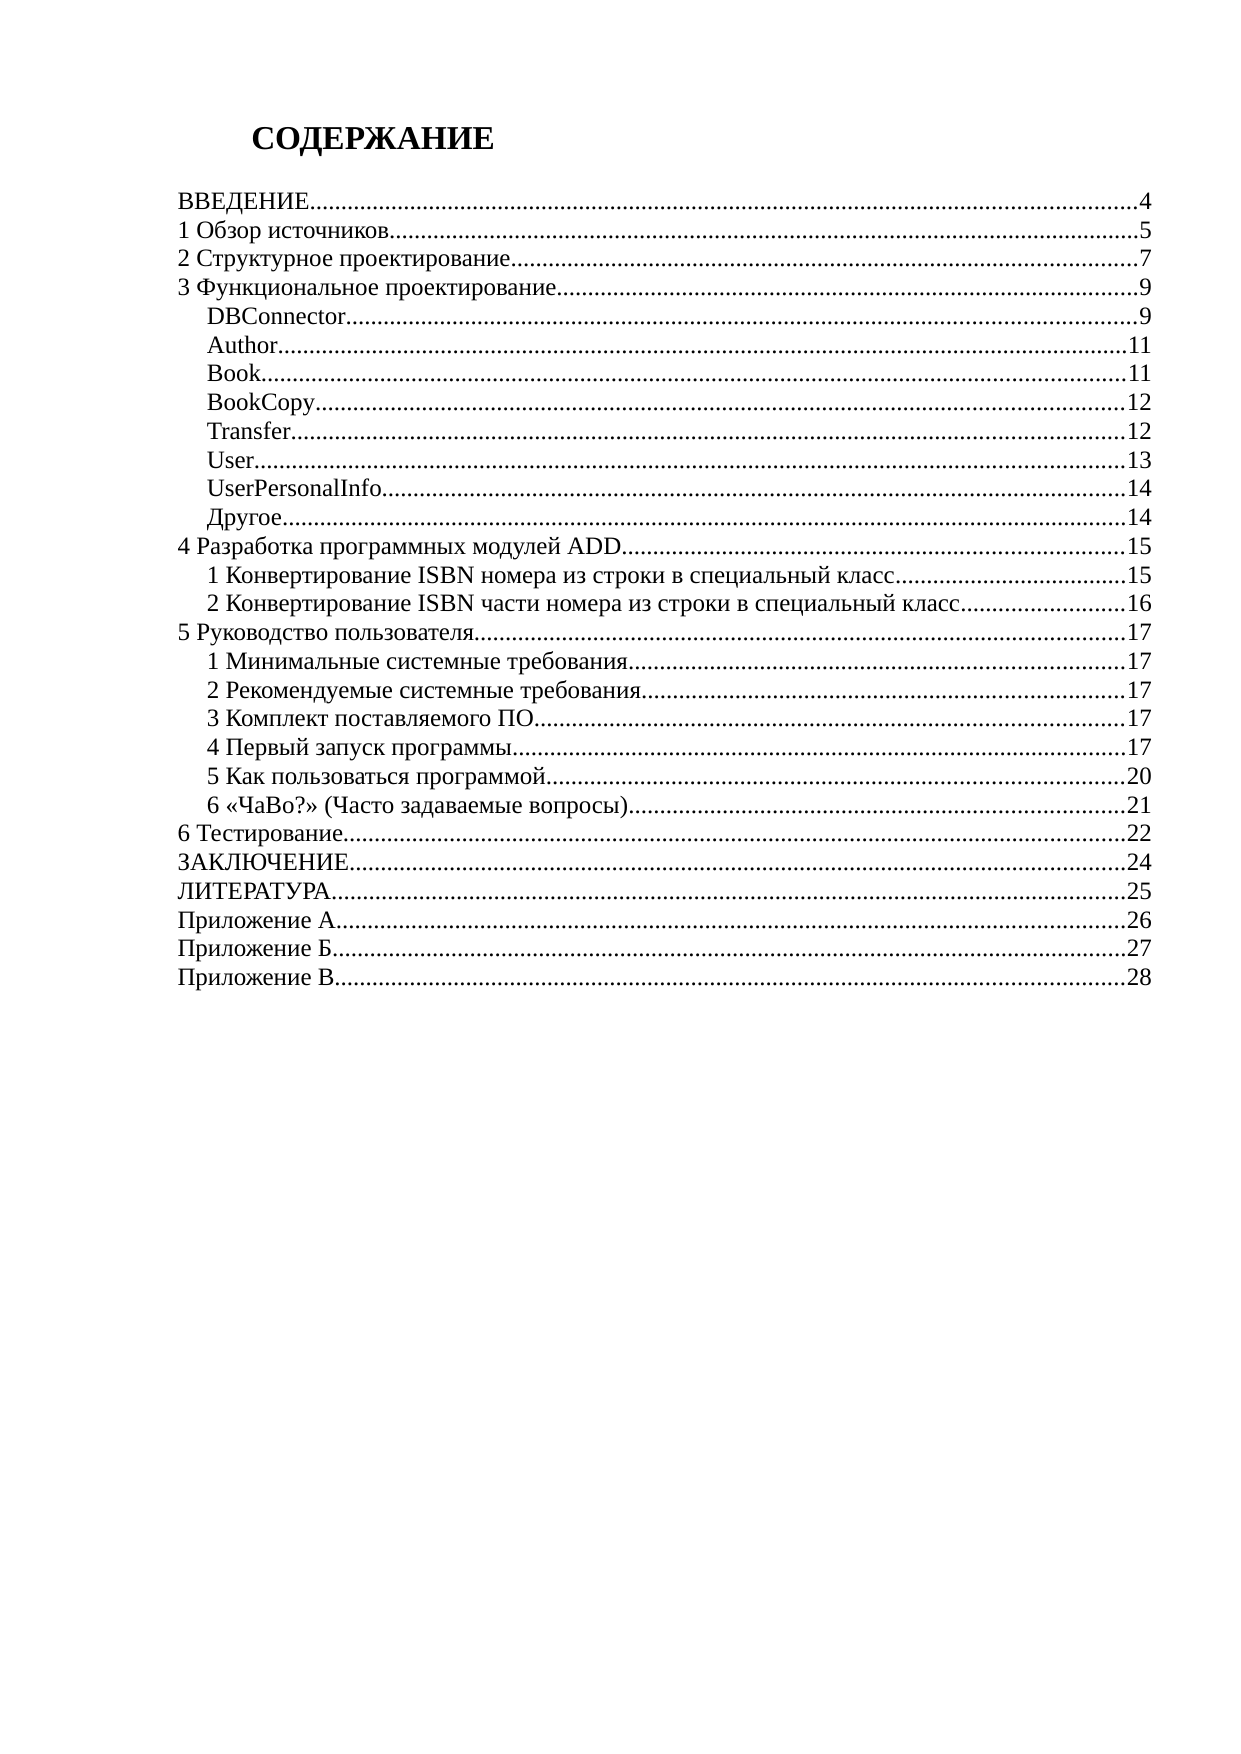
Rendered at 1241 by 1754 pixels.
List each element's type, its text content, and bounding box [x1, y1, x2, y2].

text 4 Разработка программных модулей ADD 15 [177, 531, 1152, 560]
text 6 «ЧаВо?» (Часто задаваемые вопросы) 21 [207, 790, 1152, 818]
text 2 Рекомендуемые системные требования 17 [207, 675, 1152, 703]
text Приложение Б 27 [177, 933, 1152, 962]
text 3 Функциональное проектирование 9 [177, 272, 1152, 301]
text Transfer 12 [207, 416, 1152, 445]
subtitle СОДЕРЖАНИЕ [251, 118, 1152, 156]
text 1 Конвертирование ISBN номера из строки в специальный класс 15 [207, 560, 1152, 588]
text 4 Первый запуск программы 17 [207, 732, 1152, 761]
text 3 Комплект поставляемого ПО 17 [207, 703, 1152, 732]
text DBConnector 9 [207, 301, 1152, 330]
text ЛИТЕРАТУРА 25 [177, 876, 1152, 905]
text Author 11 [207, 330, 1152, 358]
text ЗАКЛЮЧЕНИЕ 24 [177, 847, 1152, 876]
text 5 Как пользоваться программой 20 [207, 761, 1152, 790]
text 1 Минимальные системные требования 17 [207, 646, 1152, 675]
text BookCopy 12 [207, 387, 1152, 416]
text Book 11 [207, 358, 1152, 387]
text 5 Руководство пользователя 17 [177, 617, 1152, 646]
text User 13 [207, 445, 1152, 473]
text 2 Структурное проектирование 7 [177, 243, 1152, 272]
text 2 Конвертирование ISBN части номера из строки в специальный класс 16 [207, 588, 1152, 617]
text Приложение В 28 [177, 962, 1152, 991]
text 6 Тестирование 22 [177, 818, 1152, 847]
text Другое 14 [207, 502, 1152, 531]
text UserPersonalInfo 14 [207, 473, 1152, 502]
text ВВЕДЕНИЕ 4 [177, 186, 1152, 215]
text Приложение А 26 [177, 905, 1152, 933]
text 1 Обзор источников 5 [177, 215, 1152, 243]
